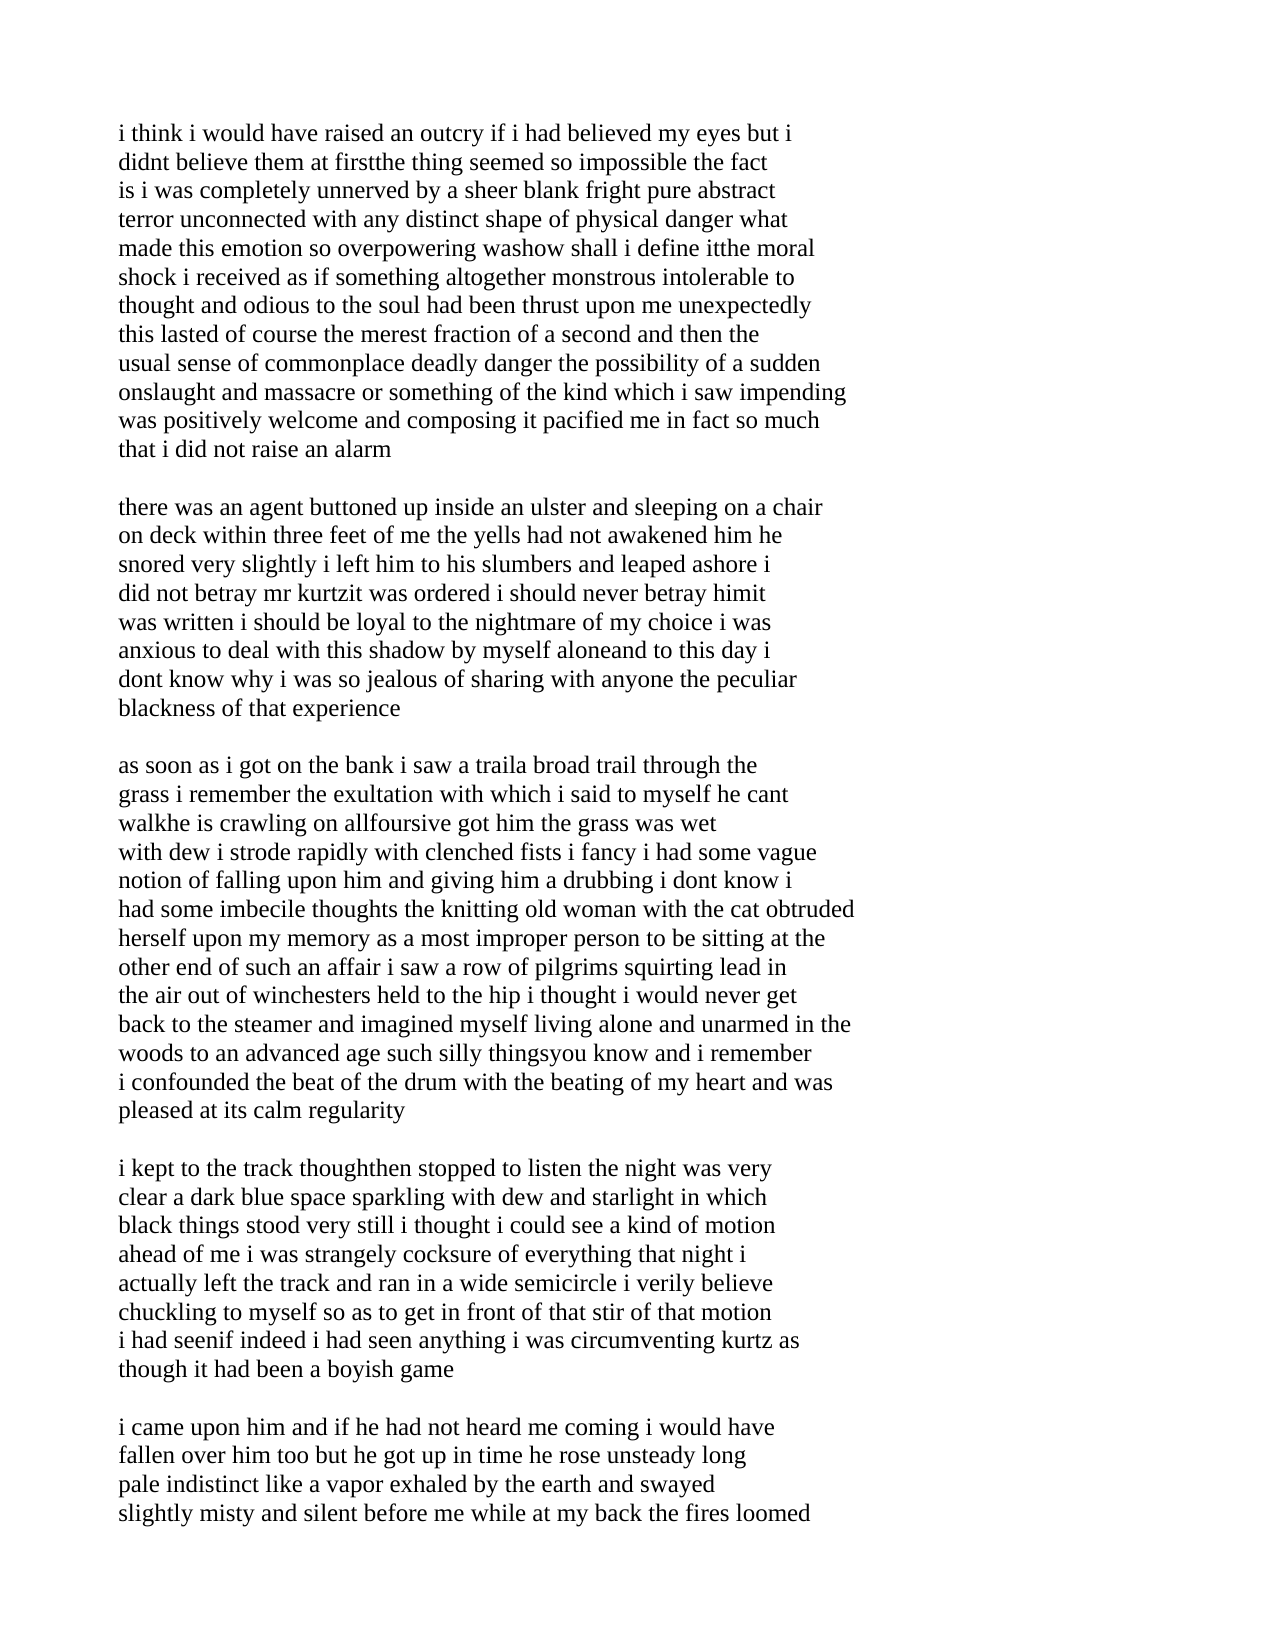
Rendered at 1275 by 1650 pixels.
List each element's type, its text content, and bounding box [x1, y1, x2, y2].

text i had seenif indeed i had seen anything i was circumventing kurtz as [118, 1326, 1157, 1354]
text pale indistinct like a vapor exhaled by the earth and swayed [118, 1469, 1157, 1498]
text other end of such an affair i saw a row of pilgrims squirting lead in [118, 952, 1157, 981]
text is i was completely unnerved by a sheer blank fright pure abstract [118, 176, 1157, 204]
text terror unconnected with any distinct shape of physical danger what [118, 204, 1157, 233]
text this lasted of course the merest fraction of a second and then the [118, 319, 1157, 348]
text i think i would have raised an outcry if i had believed my eyes but i [118, 118, 1157, 147]
text pleased at its calm regularity [118, 1096, 1157, 1124]
text shock i received as if something altogether monstrous intolerable to [118, 262, 1157, 291]
text made this emotion so overpowering washow shall i define itthe moral [118, 233, 1157, 262]
text i kept to the track thoughthen stopped to listen the night was very [118, 1153, 1157, 1182]
text back to the steamer and imagined myself living alone and unarmed in the [118, 1009, 1157, 1038]
text grass i remember the exultation with which i said to myself he cant [118, 779, 1157, 808]
text actually left the track and ran in a wide semicircle i verily believe [118, 1268, 1157, 1297]
text black things stood very still i thought i could see a kind of motion [118, 1211, 1157, 1239]
text dont know why i was so jealous of sharing with anyone the peculiar [118, 664, 1157, 693]
text didnt believe them at firstthe thing seemed so impossible the fact [118, 147, 1157, 176]
text herself upon my memory as a most improper person to be sitting at the [118, 923, 1157, 952]
text walkhe is crawling on allfoursive got him the grass was wet [118, 808, 1157, 837]
text the air out of winchesters held to the hip i thought i would never get [118, 981, 1157, 1009]
text fallen over him too but he got up in time he rose unsteady long [118, 1441, 1157, 1469]
text was written i should be loyal to the nightmare of my choice i was [118, 607, 1157, 636]
text anxious to deal with this shadow by myself aloneand to this day i [118, 636, 1157, 664]
text slightly misty and silent before me while at my back the fires loomed [118, 1498, 1157, 1527]
text onslaught and massacre or something of the kind which i saw impending [118, 377, 1157, 406]
text did not betray mr kurtzit was ordered i should never betray himit [118, 578, 1157, 607]
text chuckling to myself so as to get in front of that stir of that motion [118, 1297, 1157, 1326]
text i came upon him and if he had not heard me coming i would have [118, 1412, 1157, 1441]
text woods to an advanced age such silly thingsyou know and i remember [118, 1038, 1157, 1067]
text that i did not raise an alarm [118, 434, 1157, 463]
text blackness of that experience [118, 693, 1157, 722]
text usual sense of commonplace deadly danger the possibility of a sudden [118, 348, 1157, 377]
text with dew i strode rapidly with clenched fists i fancy i had some vague [118, 837, 1157, 866]
text on deck within three feet of me the yells had not awakened him he [118, 521, 1157, 549]
text there was an agent buttoned up inside an ulster and sleeping on a chair [118, 492, 1157, 521]
text though it had been a boyish game [118, 1354, 1157, 1383]
text clear a dark blue space sparkling with dew and starlight in which [118, 1182, 1157, 1211]
text ahead of me i was strangely cocksure of everything that night i [118, 1239, 1157, 1268]
text snored very slightly i left him to his slumbers and leaped ashore i [118, 549, 1157, 578]
text had some imbecile thoughts the knitting old woman with the cat obtruded [118, 894, 1157, 923]
text thought and odious to the soul had been thrust upon me unexpectedly [118, 291, 1157, 319]
text was positively welcome and composing it pacified me in fact so much [118, 406, 1157, 434]
text notion of falling upon him and giving him a drubbing i dont know i [118, 866, 1157, 894]
text as soon as i got on the bank i saw a traila broad trail through the [118, 751, 1157, 779]
text i confounded the beat of the drum with the beating of my heart and was [118, 1067, 1157, 1096]
